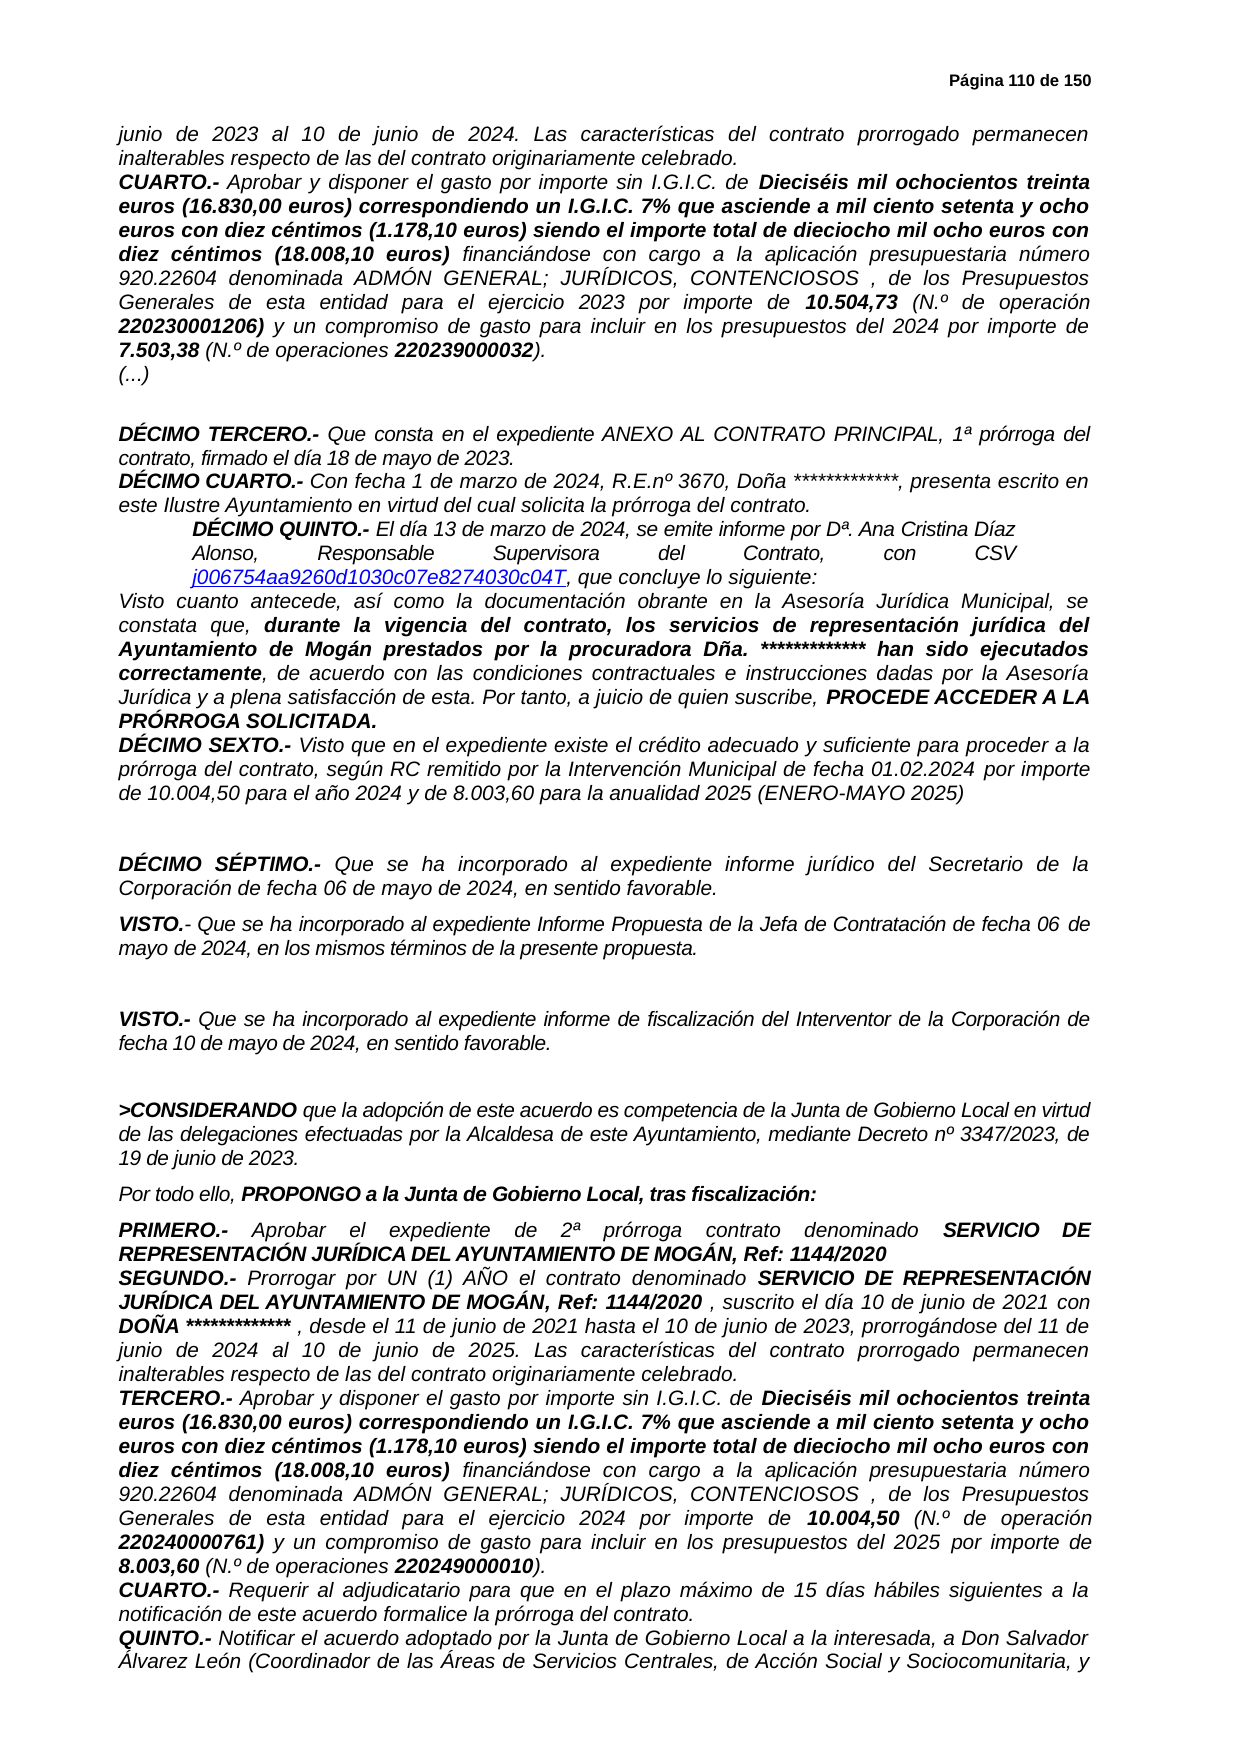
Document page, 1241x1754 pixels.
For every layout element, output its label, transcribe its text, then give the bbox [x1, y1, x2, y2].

text (...) [118, 362, 1092, 386]
text DÉCIMO CUARTO.- Con fecha 1 de marzo de 2024, R.E.nº 3670, Doña *************, presenta escrito en este Ilustre Ayuntamiento en virtud del cual solicita la prórroga del contrato. [118, 469, 1092, 517]
text CUARTO.- Requerir al adjudicatario para que en el plazo máximo de 15 días hábiles siguientes a la notificación de este acuerdo formalice la prórroga del contrato. [118, 1577, 1092, 1625]
text CUARTO.- Aprobar y disponer el gasto por importe sin I.G.I.C. de Dieciséis mil ochocientos treinta euros (16.830,00 euros) correspondiendo un I.G.I.C. 7% que asciende a mil ciento setenta y ocho euros con diez céntimos (1.178,10 euros) siendo el importe total de dieciocho mil ocho euros con diez céntimos (18.008,10 euros) financiándose con cargo a la aplicación presupuestaria número 920.22604 denominada ADMÓN GENERAL; JURÍDICOS, CONTENCIOSOS , de los Presupuestos Generales de esta entidad para el ejercicio 2023 por importe de 10.504,73 (N.º de operación 220230001206) y un compromiso de gasto para incluir en los presupuestos del 2024 por importe de 7.503,38 (N.º de operaciones 220239000032). [118, 170, 1092, 362]
text DÉCIMO SEXTO.- Visto que en el expediente existe el crédito adecuado y suficiente para proceder a la prórroga del contrato, según RC remitido por la Intervención Municipal de fecha 01.02.2024 por importe de 10.004,50 para el año 2024 y de 8.003,60 para la anualidad 2025 (ENERO-MAYO 2025) [118, 733, 1092, 805]
text VISTO.- Que se ha incorporado al expediente informe de fiscalización del Interventor de la Corporación de fecha 10 de mayo de 2024, en sentido favorable. [118, 1007, 1092, 1055]
text DÉCIMO QUINTO.- El día 13 de marzo de 2024, se emite informe por Dª. Ana Cristina Díaz Alonso, Responsable Supervisora del Contrato, con CSV j006754aa9260d1030c07e8274030c04T, que concluye lo siguiente: [192, 517, 1019, 589]
text VISTO.- Que se ha incorporado al expediente Informe Propuesta de la Jefa de Contratación de fecha 06 de mayo de 2024, en los mismos términos de la presente propuesta. [118, 912, 1092, 960]
text DÉCIMO SÉPTIMO.- Que se ha incorporado al expediente informe jurídico del Secretario de la Corporación de fecha 06 de mayo de 2024, en sentido favorable. [118, 852, 1092, 900]
text PRIMERO.- Aprobar el expediente de 2ª prórroga contrato denominado SERVICIO DE REPRESENTACIÓN JURÍDICA DEL AYUNTAMIENTO DE MOGÁN, Ref: 1144/2020 [118, 1218, 1092, 1266]
text >CONSIDERANDO que la adopción de este acuerdo es competencia de la Junta de Gobierno Local en virtud de las delegaciones efectuadas por la Alcaldesa de este Ayuntamiento, mediante Decreto nº 3347/2023, de 19 de junio de 2023. [118, 1097, 1092, 1169]
text DÉCIMO TERCERO.- Que consta en el expediente ANEXO AL CONTRATO PRINCIPAL, 1ª prórroga del contrato, firmado el día 18 de mayo de 2023. [118, 421, 1092, 469]
text TERCERO.- Aprobar y disponer el gasto por importe sin I.G.I.C. de Dieciséis mil ochocientos treinta euros (16.830,00 euros) correspondiendo un I.G.I.C. 7% que asciende a mil ciento setenta y ocho euros con diez céntimos (1.178,10 euros) siendo el importe total de dieciocho mil ocho euros con diez céntimos (18.008,10 euros) financiándose con cargo a la aplicación presupuestaria número 920.22604 denominada ADMÓN GENERAL; JURÍDICOS, CONTENCIOSOS , de los Presupuestos Generales de esta entidad para el ejercicio 2024 por importe de 10.004,50 (N.º de operación 220240000761) y un compromiso de gasto para incluir en los presupuestos del 2025 por importe de 8.003,60 (N.º de operaciones 220249000010). [118, 1386, 1092, 1577]
text Por todo ello, PROPONGO a la Junta de Gobierno Local, tras fiscalización: [118, 1182, 1092, 1206]
text QUINTO.- Notificar el acuerdo adoptado por la Junta de Gobierno Local a la interesada, a Don Salvador Álvarez León (Coordinador de las Áreas de Servicios Centrales, de Acción Social y Sociocomunitaria, y [118, 1625, 1092, 1673]
text SEGUNDO.- Prorrogar por UN (1) AÑO el contrato denominado SERVICIO DE REPRESENTACIÓN JURÍDICA DEL AYUNTAMIENTO DE MOGÁN, Ref: 1144/2020 , suscrito el día 10 de junio de 2021 con DOÑA ************* , desde el 11 de junio de 2021 hasta el 10 de junio de 2023, prorrogándose del 11 de junio de 2024 al 10 de junio de 2025. Las características del contrato prorrogado permanecen inalterables respecto de las del contrato originariamente celebrado. [118, 1266, 1092, 1386]
text Visto cuanto antecede, así como la documentación obrante en la Asesoría Jurídica Municipal, se constata que, durante la vigencia del contrato, los servicios de representación jurídica del Ayuntamiento de Mogán prestados por la procuradora Dña. ************* han sido ejecutados correctamente, de acuerdo con las condiciones contractuales e instrucciones dadas por la Asesoría Jurídica y a plena satisfacción de esta. Por tanto, a juicio de quien suscribe, PROCEDE ACCEDER A LA PRÓRROGA SOLICITADA. [118, 589, 1092, 733]
text junio de 2023 al 10 de junio de 2024. Las características del contrato prorrogado permanecen inalterables respecto de las del contrato originariamente celebrado. [118, 122, 1092, 170]
